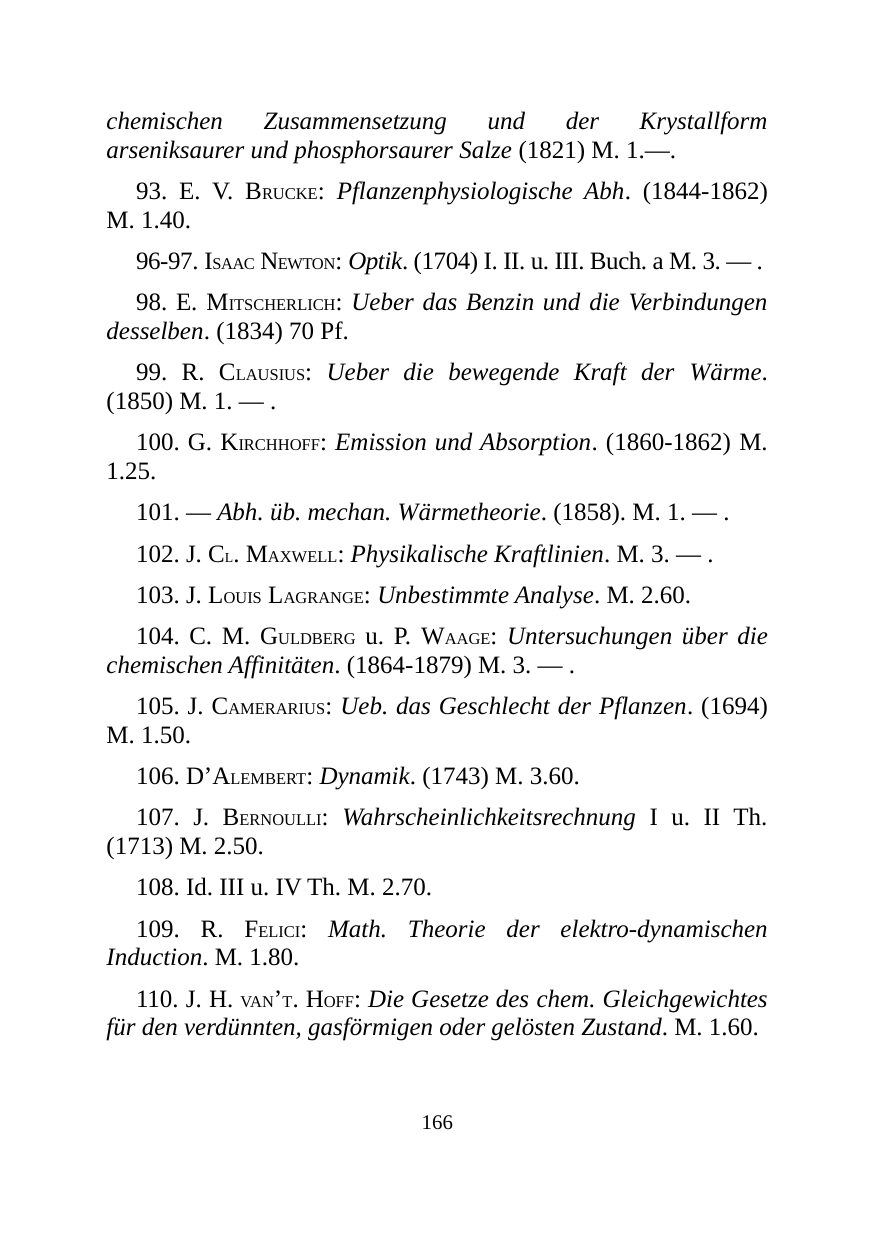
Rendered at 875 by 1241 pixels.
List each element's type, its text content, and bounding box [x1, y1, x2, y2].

text 110. J. H. van’t. Hoff: Die Gesetze des chem. Gleichgewichtes für den verdünnten, gasförmigen oder gelösten Zustand. M. 1.60. [106, 984, 768, 1041]
text 108. Id. III u. IV Th. M. 2.70. [106, 872, 768, 901]
text 93. E. V. Brucke: Pflanzenphysiologische Abh. (1844-1862) M. 1.40. [106, 176, 768, 234]
text 98. E. Mitscherlich: Ueber das Benzin und die Verbindungen desselben. (1834) 70 Pf. [106, 287, 768, 345]
text 102. J. Cl. Maxwell: Physikalische Kraftlinien. M. 3. — . [106, 539, 768, 567]
text 106. D’Alembert: Dynamik. (1743) M. 3.60. [106, 761, 768, 790]
text 105. J. Camerarius: Ueb. das Geschlecht der Pflanzen. (1694) M. 1.50. [106, 691, 768, 749]
text chemischen Zusammensetzung und der Krystallform arseniksaurer und phosphorsaurer Salze (1821) M. 1.—. [106, 106, 768, 164]
text 103. J. Louis Lagrange: Unbestimmte Analyse. M. 2.60. [106, 580, 768, 609]
text 101. — Abh. üb. mechan. Wärmetheorie. (1858). M. 1. — . [106, 497, 768, 526]
text 109. R. Felici: Math. Theorie der elektro-dynamischen Induction. M. 1.80. [106, 914, 768, 971]
text 104. C. M. Guldberg u. P. Waage: Untersuchungen über die chemischen Affinitäten. (1864-1879) M. 3. — . [106, 621, 768, 679]
text 100. G. Kirchhoff: Emission und Absorption. (1860-1862) M. 1.25. [106, 427, 768, 485]
text 107. J. Bernoulli: Wahrscheinlichkeitsrechnung I u. II Th. (1713) M. 2.50. [106, 802, 768, 860]
text 96-97. Isaac Newton: Optik. (1704) I. II. u. III. Buch. a M. 3. — . [106, 246, 768, 275]
text 99. R. Clausius: Ueber die bewegende Kraft der Wärme. (1850) M. 1. — . [106, 357, 768, 415]
